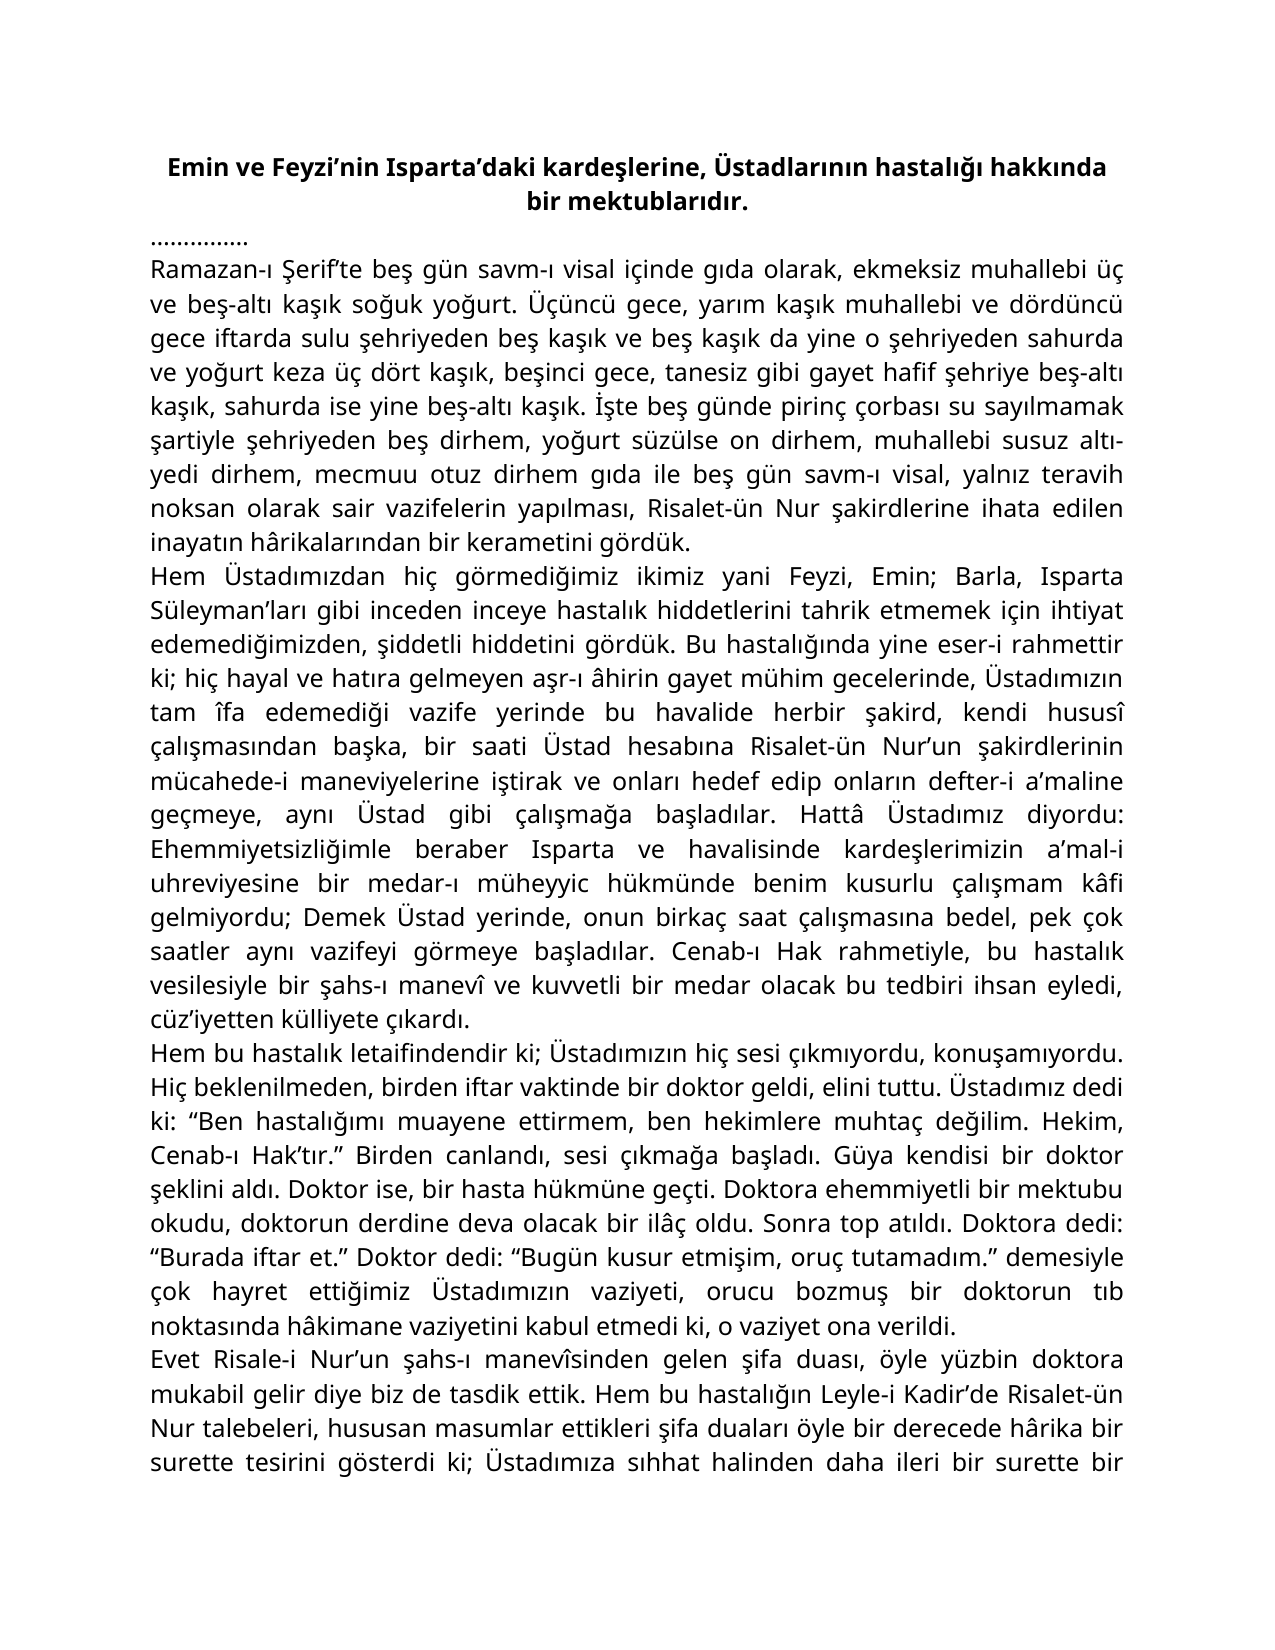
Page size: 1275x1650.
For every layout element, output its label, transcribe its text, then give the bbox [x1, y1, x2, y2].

text Hem Üstadımızdan hiç görmediğimiz ikimiz yani Feyzi, Emin; Barla, Isparta Süleyman’ları gibi inceden inceye hastalık hiddetlerini tahrik etmemek için ihtiyat edemediğimizden, şiddetli hiddetini gördük. Bu hastalığında yine eser-i rahmettir ki; hiç hayal ve hatıra gelmeyen aşr-ı âhirin gayet mühim gecelerinde, Üstadımızın tam îfa edemediği vazife yerinde bu havalide herbir şakird, kendi hususî çalışmasından başka, bir saati Üstad hesabına Risalet-ün Nur’un şakirdlerinin mücahede-i maneviyelerine iştirak ve onları hedef edip onların defter-i a’maline geçmeye, aynı Üstad gibi çalışmağa başladılar. Hattâ Üstadımız diyordu: Ehemmiyetsizliğimle beraber Isparta ve havalisinde kardeşlerimizin a’mal-i uhreviyesine bir medar-ı müheyyic hükmünde benim kusurlu çalışmam kâfi gelmiyordu; Demek Üstad yerinde, onun birkaç saat çalışmasına bedel, pek çok saatler aynı vazifeyi görmeye başladılar. Cenab-ı Hak rahmetiyle, bu hastalık vesilesiyle bir şahs-ı manevî ve kuvvetli bir medar olacak bu tedbiri ihsan eyledi, cüz’iyetten külliyete çıkardı. [150, 559, 1125, 1036]
text Ramazan-ı Şerif’te beş gün savm-ı visal içinde gıda olarak, ekmeksiz muhallebi üç ve beş-altı kaşık soğuk yoğurt. Üçüncü gece, yarım kaşık muhallebi ve dördüncü gece iftarda sulu şehriyeden beş kaşık ve beş kaşık da yine o şehriyeden sahurda ve yoğurt keza üç dört kaşık, beşinci gece, tanesiz gibi gayet hafif şehriye beş-altı kaşık, sahurda ise yine beş-altı kaşık. İşte beş günde pirinç çorbası su sayılmamak şartiyle şehriyeden beş dirhem, yoğurt süzülse on dirhem, muhallebi susuz altı-yedi dirhem, mecmuu otuz dirhem gıda ile beş gün savm-ı visal, yalnız teravih noksan olarak sair vazifelerin yapılması, Risalet-ün Nur şakirdlerine ihata edilen inayatın hârikalarından bir kerametini gördük. [150, 252, 1125, 559]
text …………… [150, 218, 1125, 252]
text Hem bu hastalık letaifindendir ki; Üstadımızın hiç sesi çıkmıyordu, konuşamıyordu. Hiç beklenilmeden, birden iftar vaktinde bir doktor geldi, elini tuttu. Üstadımız dedi ki: “Ben hastalığımı muayene ettirmem, ben hekimlere muhtaç değilim. Hekim, Cenab-ı Hak’tır.” Birden canlandı, sesi çıkmağa başladı. Güya kendisi bir doktor şeklini aldı. Doktor ise, bir hasta hükmüne geçti. Doktora ehemmiyetli bir mektubu okudu, doktorun derdine deva olacak bir ilâç oldu. Sonra top atıldı. Doktora dedi: “Burada iftar et.” Doktor dedi: “Bugün kusur etmişim, oruç tutamadım.” demesiyle çok hayret ettiğimiz Üstadımızın vaziyeti, orucu bozmuş bir doktorun tıb noktasında hâkimane vaziyetini kabul etmedi ki, o vaziyet ona verildi. [150, 1036, 1125, 1342]
subtitle Emin ve Feyzi’nin Isparta’daki kardeşlerine, Üstadlarının hastalığı hakkında bir mektublarıdır. [150, 150, 1125, 218]
text Evet Risale-i Nur’un şahs-ı manevîsinden gelen şifa duası, öyle yüzbin doktora mukabil gelir diye biz de tasdik ettik. Hem bu hastalığın Leyle-i Kadir’de Risalet-ün Nur talebeleri, hususan masumlar ettikleri şifa duaları öyle bir derecede hârika bir surette tesirini gösterdi ki; Üstadımıza sıhhat halinden daha ileri bir surette bir [150, 1342, 1125, 1478]
